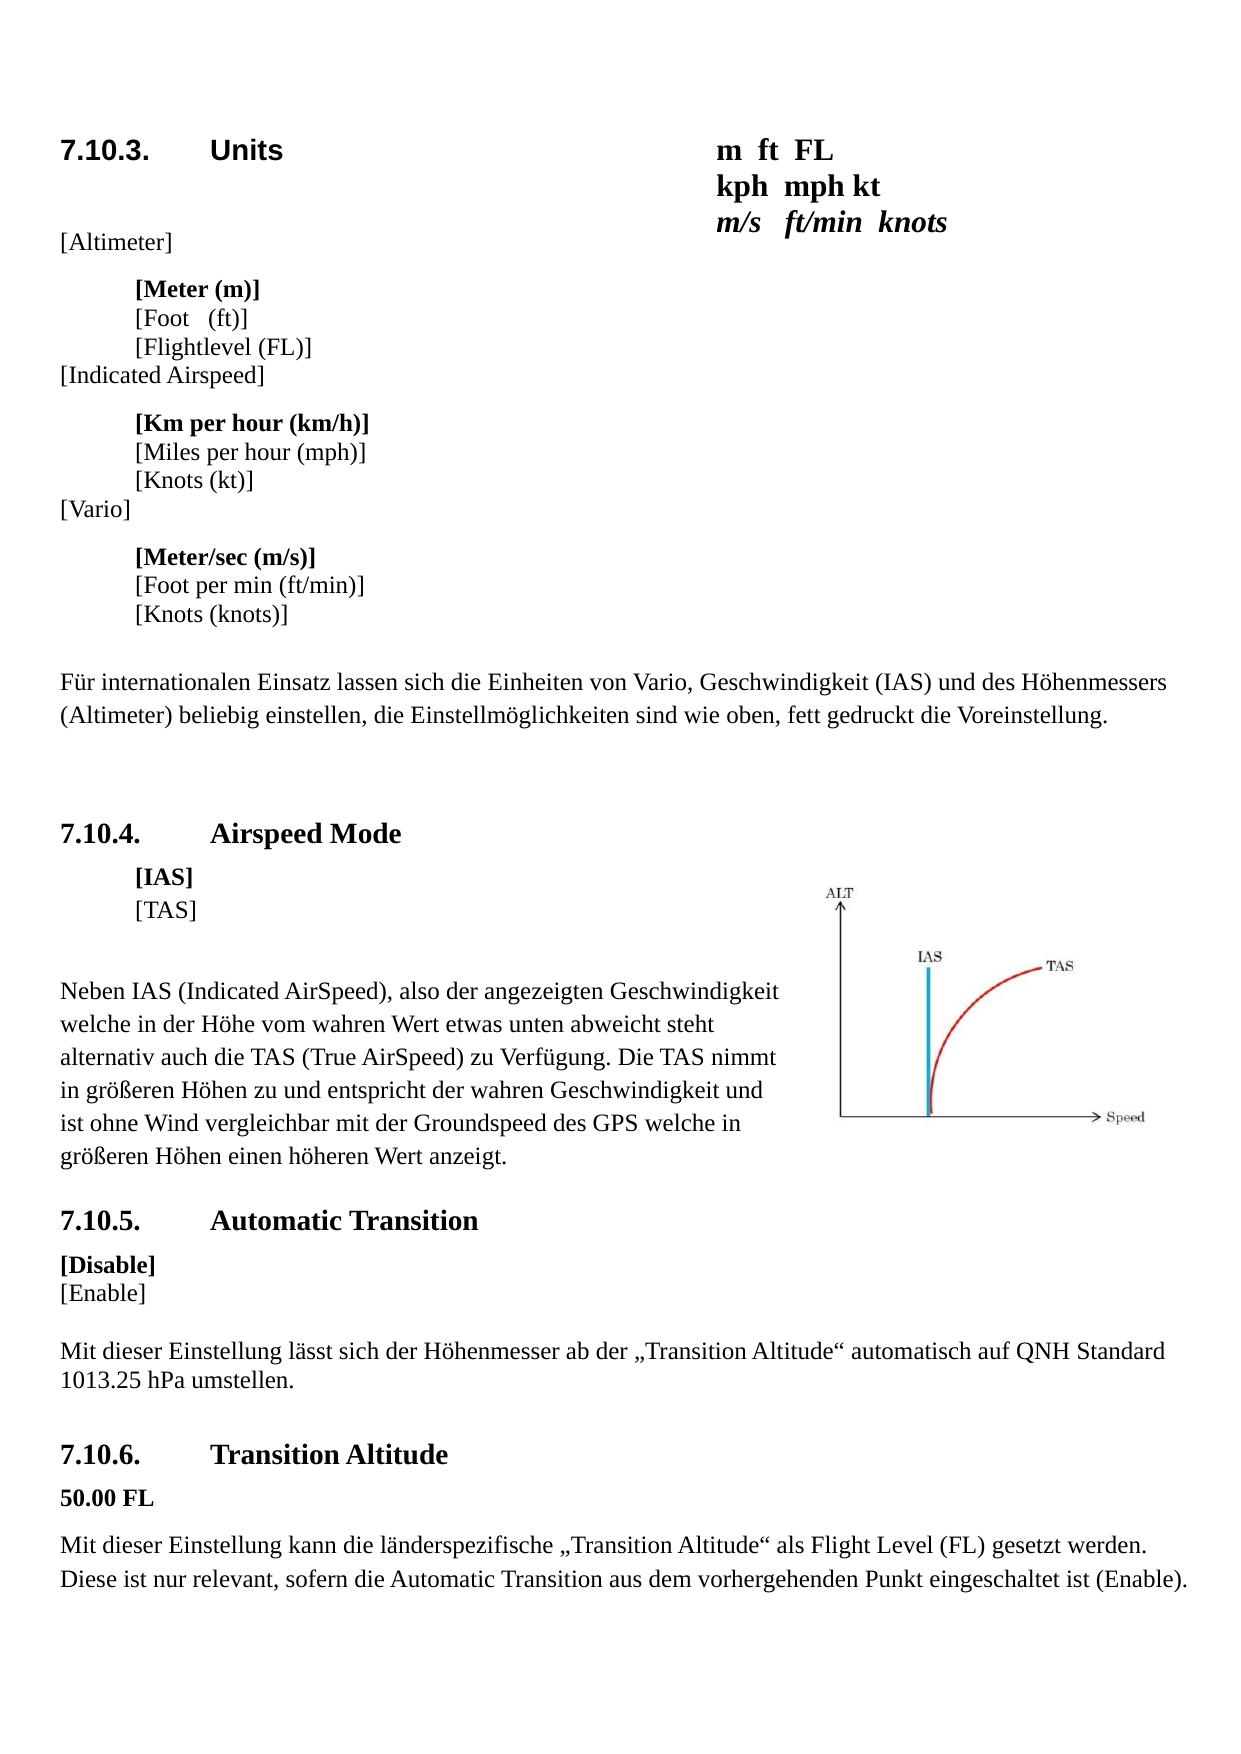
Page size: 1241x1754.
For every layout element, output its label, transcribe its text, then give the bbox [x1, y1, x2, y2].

text [Indicated Airspeed] [60, 360, 1207, 389]
text [Meter (m)] [60, 274, 1207, 303]
text [1145, 896, 1207, 924]
subtitle Units [60, 133, 1207, 166]
picture [825, 885, 1145, 1125]
text [Altimeter] [60, 227, 1207, 255]
text [Knots (knots)] [60, 599, 1207, 628]
text [IAS] [60, 862, 1207, 891]
text Neben IAS (Indicated AirSpeed), also der angezeigten Geschwindigkeit welche in der Höhe vom wahren Wert etwas unten abweicht steht alternativ auch die TAS (True AirSpeed) zu Verfügung. Die TAS nimmt in größeren Höhen zu und entspricht der wahren Geschwindigkeit und ist ohne Wind vergleichbar mit der Groundspeed des GPS welche in größeren Höhen einen höheren Wert anzeigt. [60, 976, 1207, 1170]
subtitle Transition Altitude [60, 1437, 1207, 1471]
text [Vario] [60, 494, 1207, 523]
text 50.00 FL [60, 1483, 1207, 1512]
text [Miles per hour (mph)] [60, 437, 1207, 466]
text [Km per hour (km/h)] [60, 408, 1207, 437]
text [Foot (ft)] [60, 303, 1207, 332]
text [Flightlevel (FL)] [60, 332, 1207, 360]
text Mit dieser Einstellung kann die länderspezifische „Transition Altitude“ als Flight Level (FL) gesetzt werden. Diese ist nur relevant, sofern die Automatic Transition aus dem vorhergehenden Punkt eingeschaltet ist (Enable). [60, 1531, 1207, 1592]
text [TAS] [60, 896, 825, 924]
text [Enable] [60, 1278, 1207, 1307]
text [Disable] [60, 1250, 1207, 1278]
text [Foot per min (ft/min)] [60, 571, 1207, 599]
subtitle Automatic Transition [60, 1203, 1207, 1237]
text Für internationalen Einsatz lassen sich die Einheiten von Vario, Geschwindigkeit (IAS) und des Höhenmessers (Altimeter) beliebig einstellen, die Einstellmöglichkeiten sind wie oben, fett gedruckt die Voreinstellung. [60, 667, 1207, 729]
subtitle Airspeed Mode [60, 816, 1207, 850]
text [Knots (kt)] [60, 466, 1207, 494]
text [Meter/sec (m/s)] [60, 542, 1207, 571]
text Mit dieser Einstellung lässt sich der Höhenmesser ab der „Transition Altitude“ automatisch auf QNH Standard 1013.25 hPa umstellen. [60, 1336, 1207, 1393]
